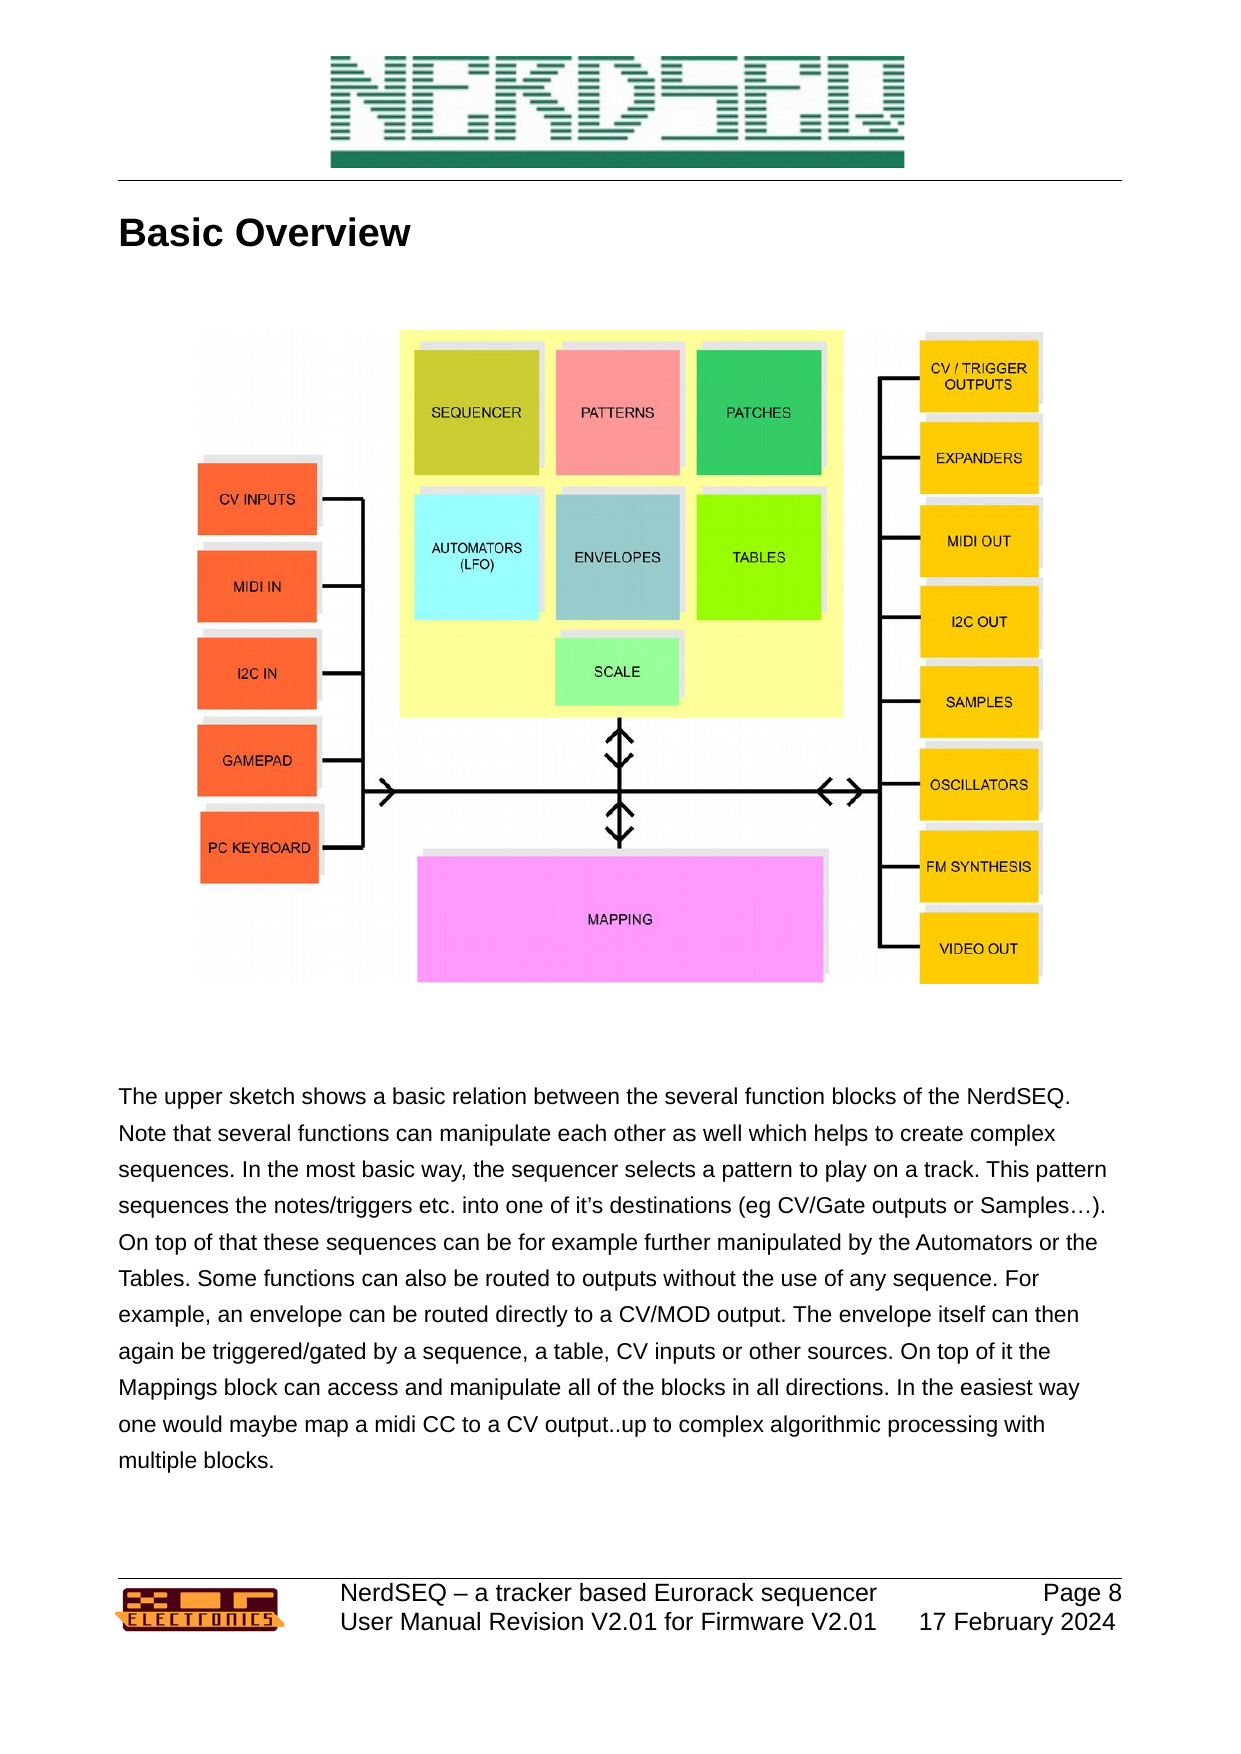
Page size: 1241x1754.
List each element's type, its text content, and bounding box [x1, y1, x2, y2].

picture [197, 330, 1044, 984]
subtitle Basic Overview [118, 209, 1122, 255]
text Note that several functions can manipulate each other as well which helps to create complex sequences. In the most basic way, the sequencer selects a pattern to play on a track. This pattern sequences the notes/triggers etc. into one of it’s destinations (eg CV/Gate outputs or Samples…). [118, 1120, 1122, 1219]
text The upper sketch shows a basic relation between the several function blocks of the NerdSEQ. [118, 1083, 1122, 1110]
text On top of that these sequences can be for example further manipulated by the Automators or the Tables. Some functions can also be routed to outputs without the use of any sequence. For example, an envelope can be routed directly to a CV/MOD output. The envelope itself can then again be triggered/gated by a sequence, a table, CV inputs or other sources. On top of it the Mappings block can access and manipulate all of the blocks in all directions. In the easiest way one would maybe map a midi CC to a CV output..up to complex algorithmic processing with multiple blocks. [118, 1229, 1122, 1473]
picture [115, 1584, 285, 1634]
picture [330, 56, 905, 168]
